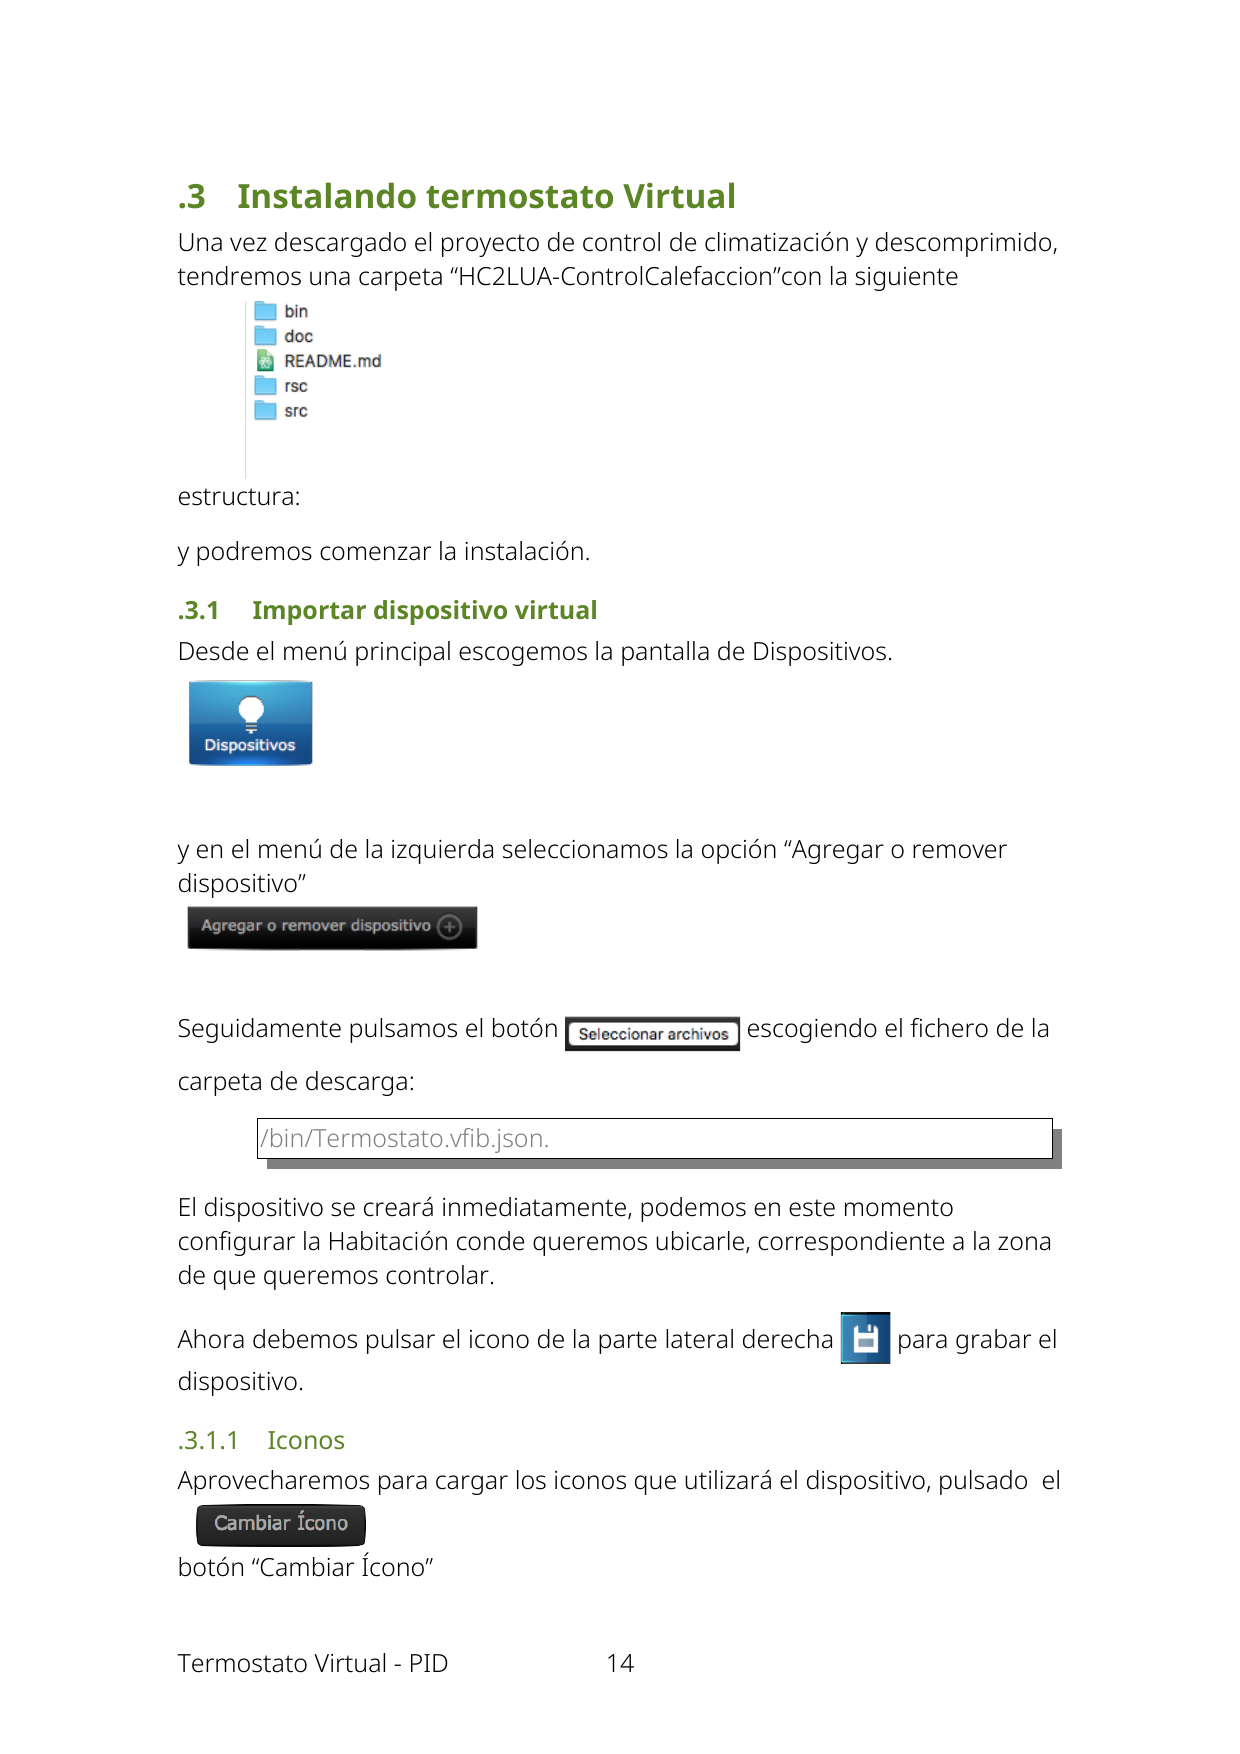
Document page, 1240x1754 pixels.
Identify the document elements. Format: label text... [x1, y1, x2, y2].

picture [565, 1011, 741, 1064]
text /bin/Termostato.vfib.json. [258, 1119, 1052, 1158]
subtitle Importar dispositivo virtual [177, 593, 1062, 627]
picture [245, 301, 417, 479]
text Seguidamente pulsamos el botón escogiendo el fichero de la carpeta de descarga: [177, 1010, 1062, 1097]
picture [193, 1503, 369, 1550]
text Desde el menú principal escogemos la pantalla de Dispositivos. [177, 633, 1062, 667]
text El dispositivo se creará inmediatamente, podemos en este momento configurar la Habitación conde queremos ubicarle, correspondiente a la zona de que queremos controlar. [177, 1190, 1062, 1292]
text Ahora debemos pulsar el icono de la parte lateral derecha para grabar el dispositivo. [177, 1313, 1062, 1398]
text Aprovecharemos para cargar los iconos que utilizará el dispositivo, pulsado el botón “Cambiar Ícono” [177, 1463, 1062, 1583]
picture [177, 900, 487, 956]
picture [840, 1312, 891, 1364]
subtitle Iconos [177, 1423, 1062, 1457]
text y podremos comenzar la instalación. [177, 534, 1062, 568]
subtitle Instalando termostato Virtual [177, 173, 1062, 218]
text y en el menú de la izquierda seleccionamos la opción “Agregar o remover dispositivo” [177, 831, 1062, 899]
picture [177, 672, 322, 777]
text Una vez descargado el proyecto de control de climatización y descomprimido, tendremos una carpeta “HC2LUA-ControlCalefaccion”con la siguiente estructura: [177, 224, 1062, 513]
